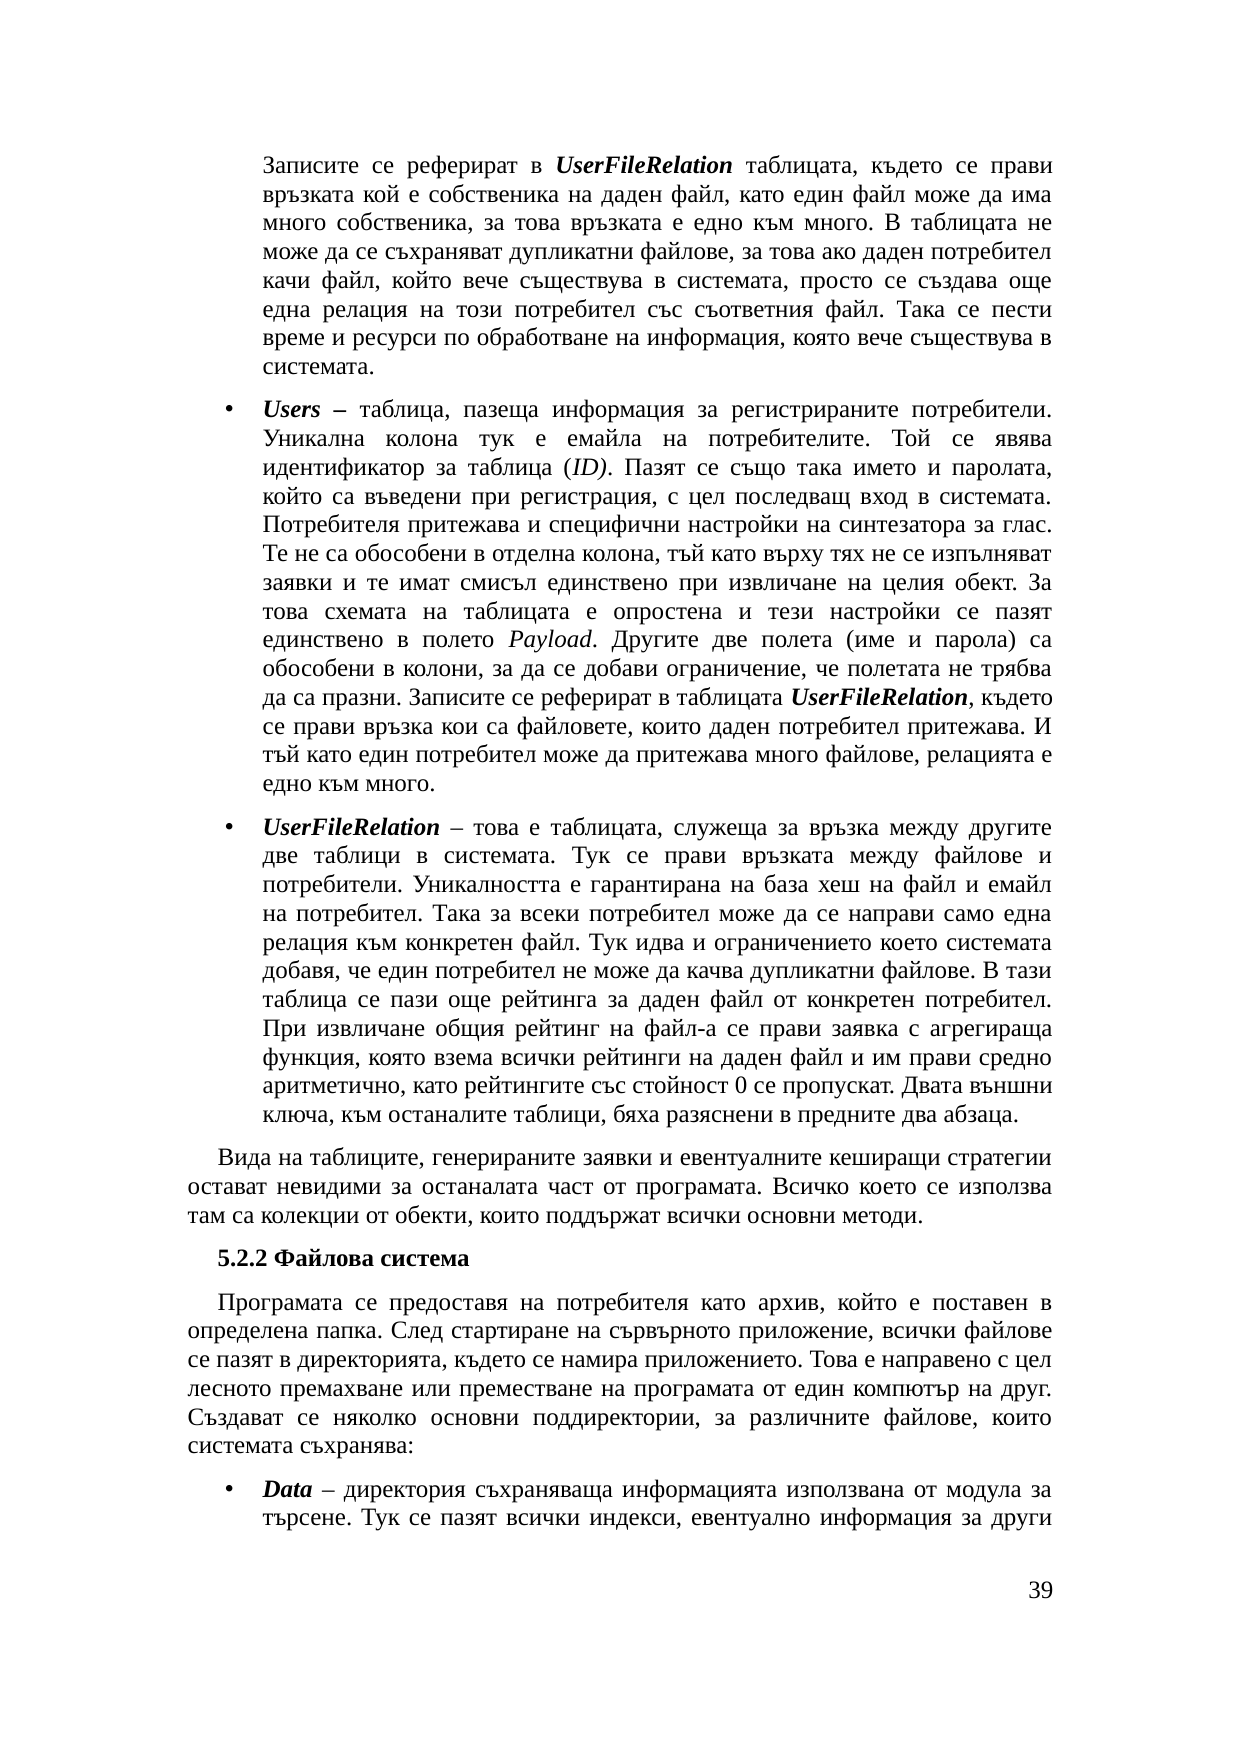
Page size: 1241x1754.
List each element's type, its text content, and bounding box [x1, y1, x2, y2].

list UserFileRelation – това е таблицата, служеща за връзка между другите две таблици в системата. Тук се прави връзката между файлове и потребители. Уникалността е гарантирана на база хеш на файл и емайл на потребител. Така за всеки потребител може да се направи само една релация към конкретен файл. Тук идва и ограничението което системата добавя, че един потребител не може да качва дупликатни файлове. В тази таблица се пази още рейтинга за даден файл от конкретен потребител. При извличане общия рейтинг на файл-а се прави заявка с агрегираща функция, която взема всички рейтинги на даден файл и им прави средно аритметично, като рейтингите със стойност 0 се пропускат. Двата външни ключа, към останалите таблици, бяха разяснени в предните два абзаца. [225, 812, 1053, 1128]
list Data – директория съхраняваща информацията използвана от модула за търсене. Тук се пазят всички индекси, евентуално информация за други [225, 1474, 1053, 1531]
list Users – таблица, пазеща информация за регистрираните потребители. Уникална колона тук е емайла на потребителите. Той се явява идентификатор за таблица (ID). Пазят се също така името и паролата, който са въведени при регистрация, с цел последващ вход в системата. Потребителя притежава и специфични настройки на синтезатора за глас. Те не са обособени в отделна колона, тъй като върху тях не се изпълняват заявки и те имат смисъл единствено при извличане на целия обект. За това схемата на таблицата е опростена и тези настройки се пазят единствено в полето Payload. Другите две полета (име и парола) са обособени в колони, за да се добави ограничение, че полетата не трябва да са празни. Записите се реферират в таблицата UserFileRelation, където се прави връзка кои са файловете, които даден потребител притежава. И тъй като един потребител може да притежава много файлове, релацията е едно към много. [225, 394, 1053, 797]
text Програмата се предоставя на потребителя като архив, който е поставен в определена папка. След стартиране на сървърното приложение, всички файлове се пазят в директорията, където се намира приложението. Това е направено с цел лесното премахване или преместване на програмата от един компютър на друг. Създават се няколко основни поддиректории, за различните файлове, които системата съхранява: [187, 1287, 1053, 1459]
list Записите се реферират в UserFileRelation таблицата, където се прави връзката кой е собственика на даден файл, като един файл може да има много собственика, за това връзката е едно към много. В таблицата не може да се съхраняват дупликатни файлове, за това ако даден потребител качи файл, който вече съществува в системата, просто се създава още една релация на този потребител със съответния файл. Така се пести време и ресурси по обработване на информация, която вече съществува в системата. [225, 150, 1053, 380]
text Вида на таблиците, генерираните заявки и евентуалните кеширащи стратегии остават невидими за останалата част от програмата. Всичко което се използва там са колекции от обекти, които поддържат всички основни методи. [187, 1142, 1053, 1229]
text 5.2.2 Файлова система [187, 1243, 1053, 1272]
